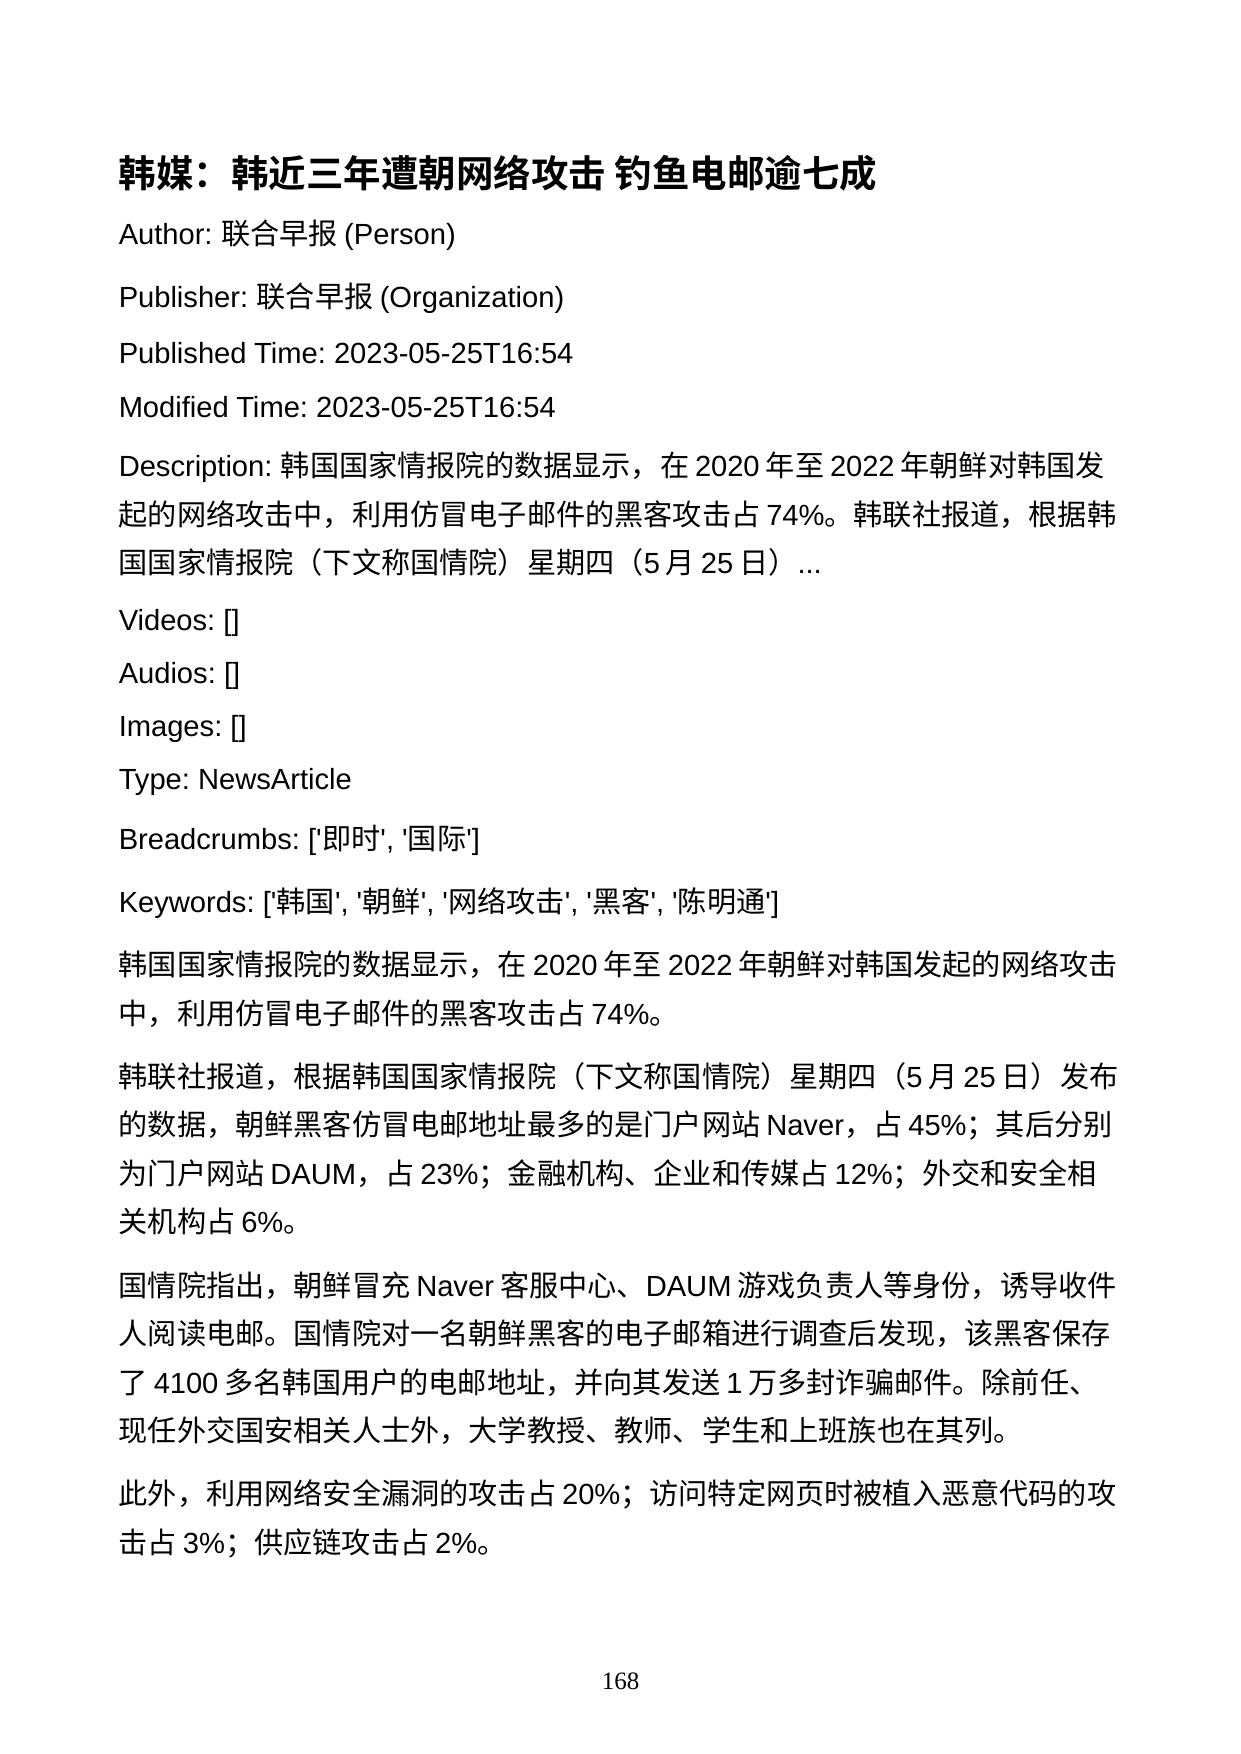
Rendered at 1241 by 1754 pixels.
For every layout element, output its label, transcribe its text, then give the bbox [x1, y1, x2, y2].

subtitle 韩媒：韩近三年遭朝网络攻击 钓鱼电邮逾七成 [118, 143, 1122, 198]
text Images: [] [118, 709, 1122, 743]
text Publisher: 联合早报 (Organization) [118, 273, 1122, 316]
text Videos: [] [118, 603, 1122, 637]
text 韩国国家情报院的数据显示，在2020年至2022年朝鲜对韩国发起的网络攻击中，利用仿冒电子邮件的黑客攻击占74%。 [118, 942, 1122, 1033]
text Author: 联合早报 (Person) [118, 210, 1122, 253]
text 国情院指出，朝鲜冒充Naver客服中心、DAUM游戏负责人等身份，诱导收件人阅读电邮。国情院对一名朝鲜黑客的电子邮箱进行调查后发现，该黑客保存了4100多名韩国用户的电邮地址，并向其发送1万多封诈骗邮件。除前任、现任外交国安相关人士外，大学教授、教师、学生和上班族也在其列。 [118, 1262, 1122, 1450]
text Type: NewsArticle [118, 762, 1122, 796]
text Audios: [] [118, 656, 1122, 690]
text 此外，利用网络安全漏洞的攻击占20%；访问特定网页时被植入恶意代码的攻击占3%；供应链攻击占2%。 [118, 1471, 1122, 1562]
text 韩联社报道，根据韩国国家情报院（下文称国情院）星期四（5月25日）发布的数据，朝鲜黑客仿冒电邮地址最多的是门户网站Naver，占45%；其后分别为门户网站DAUM，占23%；金融机构、企业和传媒占12%；外交和安全相关机构占6%。 [118, 1053, 1122, 1241]
text Breadcrumbs: ['即时', '国际'] [118, 816, 1122, 858]
text Keywords: ['韩国', '朝鲜', '网络攻击', '黑客', '陈明通'] [118, 879, 1122, 921]
text Modified Time: 2023-05-25T16:54 [118, 390, 1122, 423]
text Published Time: 2023-05-25T16:54 [118, 337, 1122, 370]
text Description: 韩国国家情报院的数据显示，在2020年至2022年朝鲜对韩国发起的网络攻击中，利用仿冒电子邮件的黑客攻击占74%。韩联社报道，根据韩国国家情报院（下文称国情院）星期四（5月25日）... [118, 443, 1122, 582]
